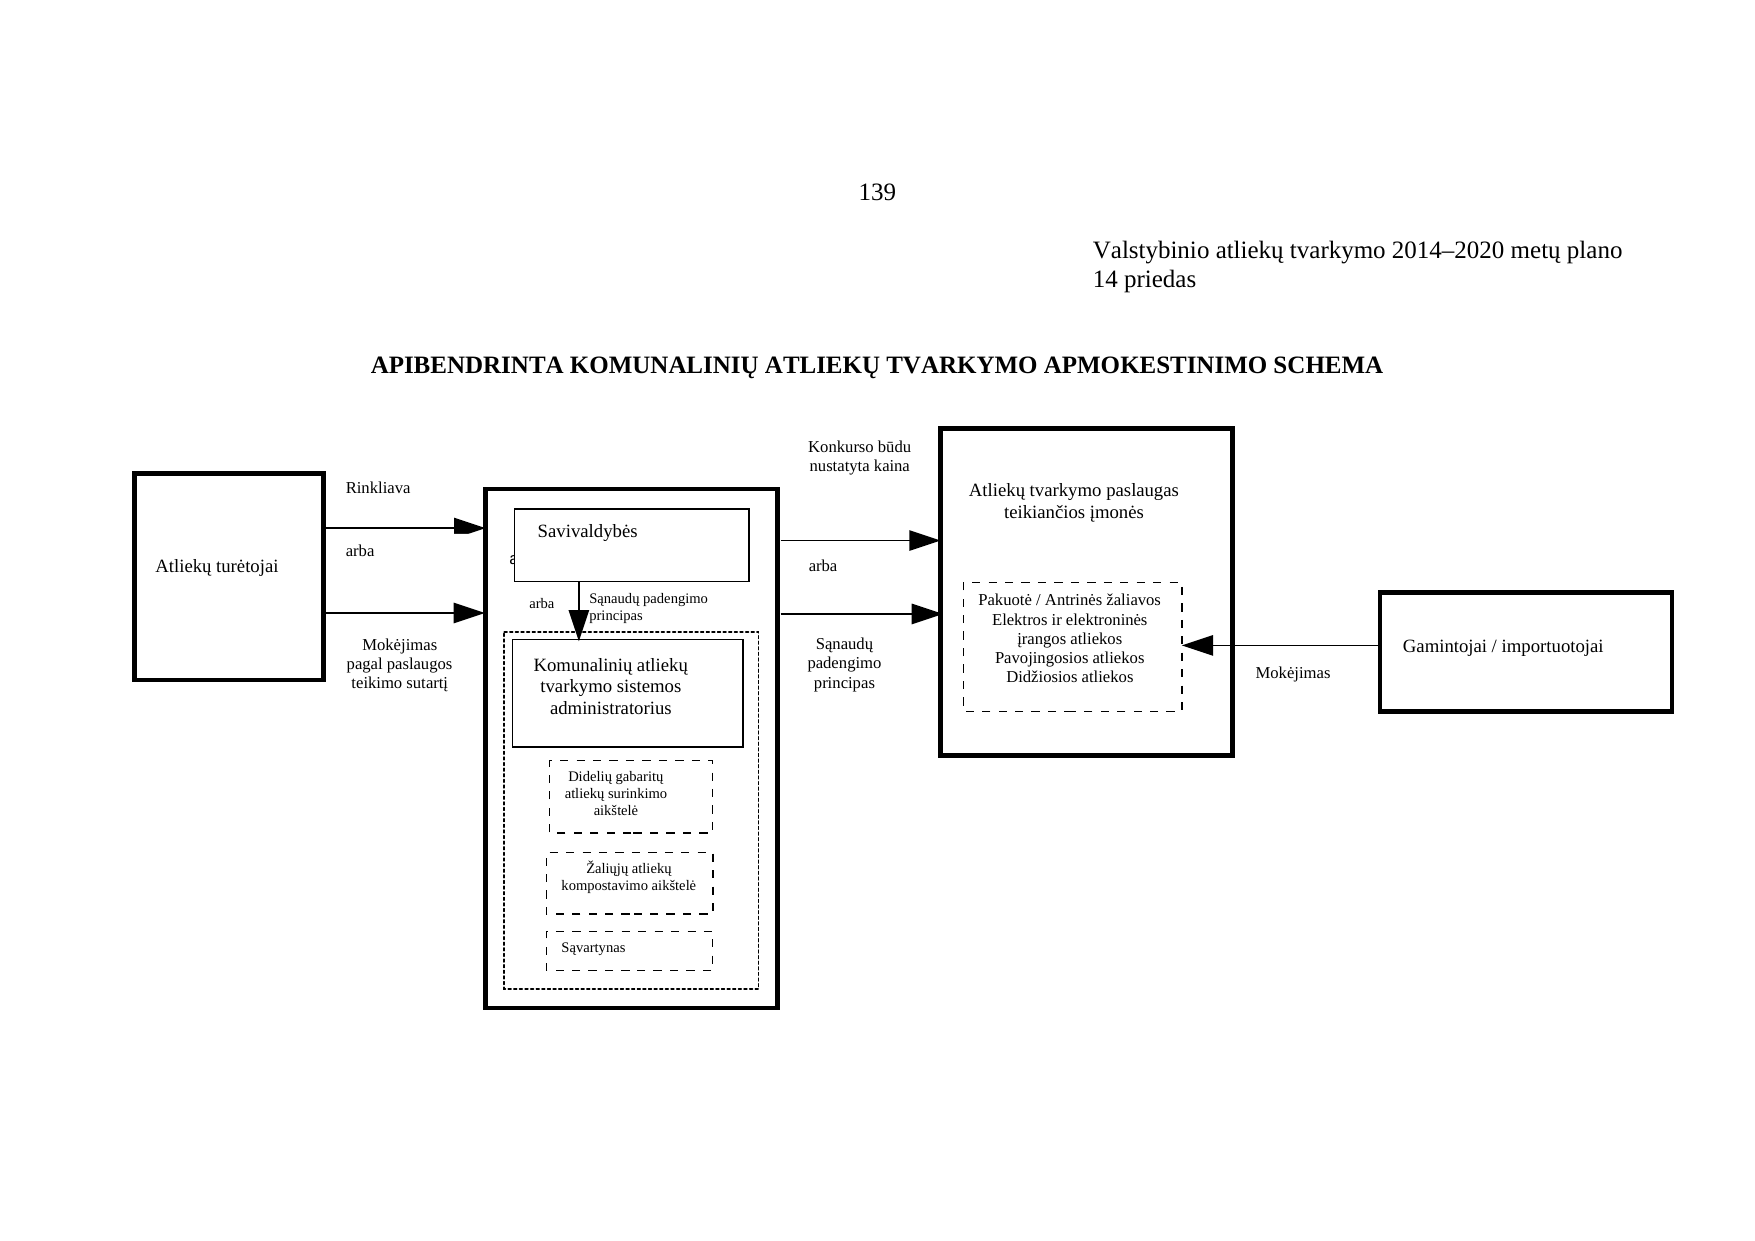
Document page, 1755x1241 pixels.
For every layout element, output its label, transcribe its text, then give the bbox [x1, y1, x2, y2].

text APIBENDRINTA KOMUNALINIŲ ATLIEKŲ TVARKYMO APMOKESTINIMO SCHEMA [118, 350, 1636, 379]
text Valstybinio atliekų tvarkymo 2014–2020 metų plano 14 priedas [1093, 235, 1636, 293]
